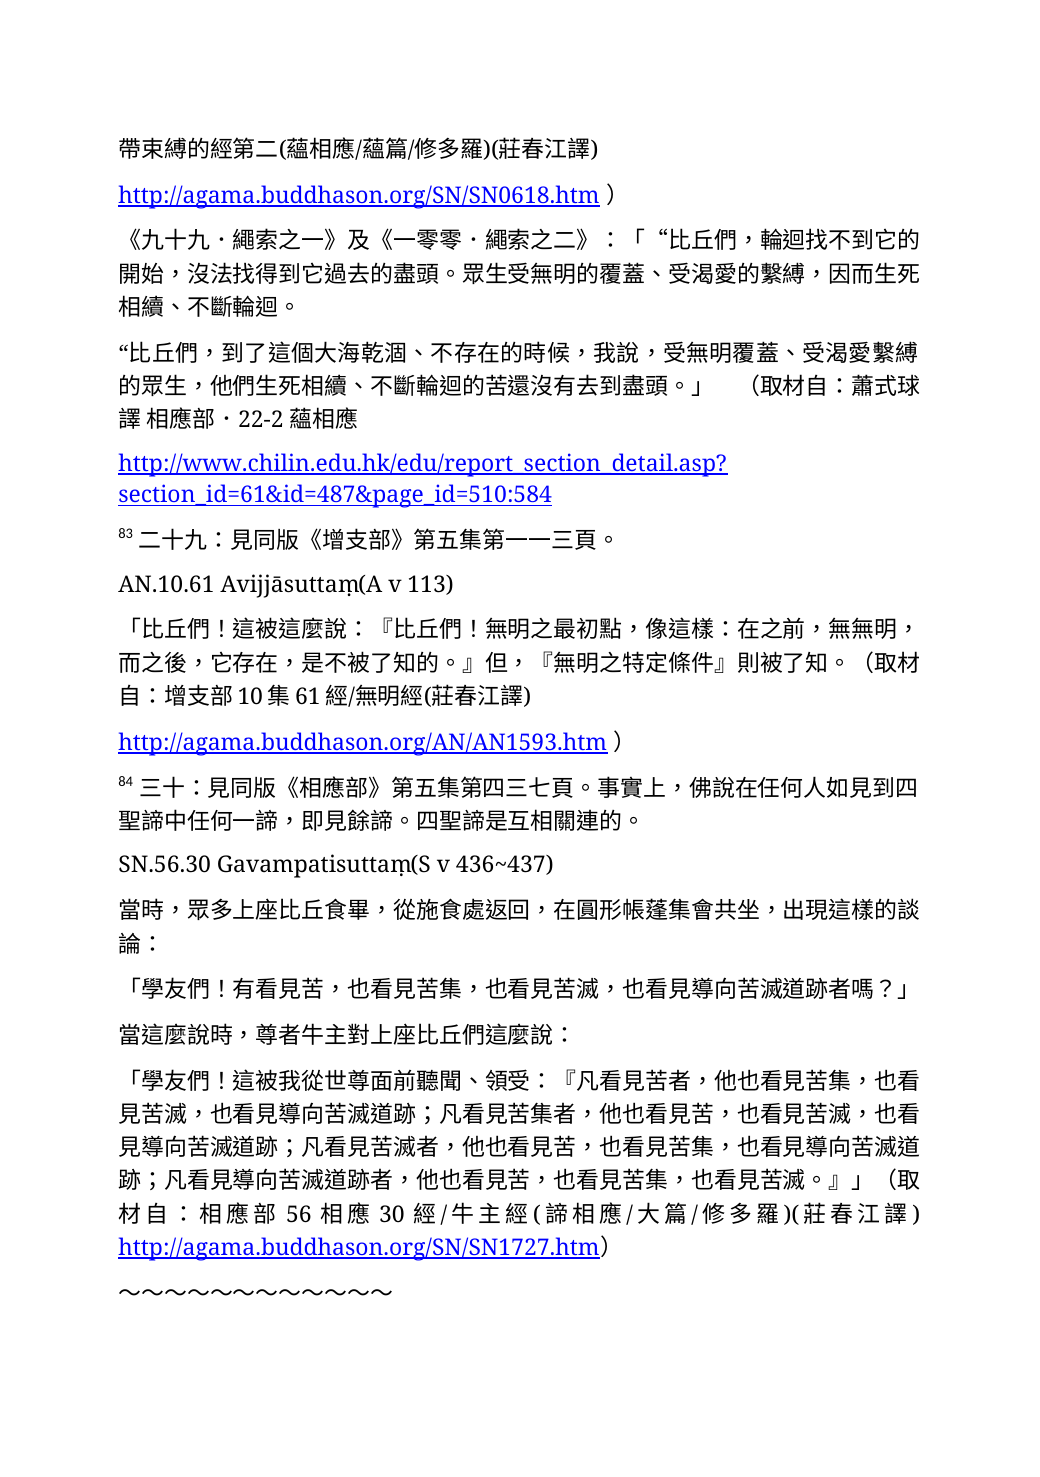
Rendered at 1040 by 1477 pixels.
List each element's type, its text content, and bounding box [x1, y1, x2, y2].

text http://agama.buddhason.org/AN/AN1593.htm ） [118, 724, 921, 757]
text “比丘們，到了這個大海乾涸、不存在的時候，我說，受無明覆蓋、受渴愛繫縛的眾生，他們生死相續、不斷輪迴的苦還沒有去到盡頭。」 （取材自：蕭式球譯 相應部．22-2 蘊相應 [118, 334, 921, 434]
text 二十九：見同版《增支部》第五集第一一三頁。 [118, 522, 921, 555]
text 「比丘們！這被這麼說：『比丘們！無明之最初點，像這樣：在之前，無無明，而之後，它存在，是不被了知的。』但，『無明之特定條件』則被了知。（取材自：增支部10集61經/無明經(莊春江譯) [118, 611, 921, 711]
text http://agama.buddhason.org/SN/SN0618.htm ） [118, 176, 921, 210]
text 三十：見同版《相應部》第五集第四三七頁。事實上，佛說在任何人如見到四聖諦中任何一諦，即見餘諦。四聖諦是互相關連的。 [118, 769, 921, 836]
text 「學友們！有看見苦，也看見苦集，也看見苦滅，也看見導向苦滅道跡者嗎？」 [118, 971, 921, 1004]
text ～～～～～～～～～～～～ [118, 1275, 921, 1308]
text 「學友們！這被我從世尊面前聽聞、領受：『凡看見苦者，他也看見苦集，也看見苦滅，也看見導向苦滅道跡；凡看見苦集者，他也看見苦，也看見苦滅，也看見導向苦滅道跡；凡看見苦滅者，他也看見苦，也看見苦集，也看見導向苦滅道跡；凡看見導向苦滅道跡者，他也看見苦，也看見苦集，也看見苦滅。』」（取材自：相應部56相應30經/牛主經(諦相應/大篇/修多羅)(莊春江譯) http://agama.buddhason.org/SN/SN1727.htm） [118, 1063, 921, 1262]
text 《九十九．繩索之一》及《一零零．繩索之二》：「“比丘們，輪迴找不到它的開始，沒法找得到它過去的盡頭。眾生受無明的覆蓋、受渴愛的繫縛，因而生死相續、不斷輪迴。 [118, 222, 921, 322]
text http://www.chilin.edu.hk/edu/report_section_detail.asp?section_id=61&id=487&page_id=510:584 [118, 447, 921, 509]
text SN.56.30 Gavampatisuttaṃ (S v 436~437) [118, 848, 921, 880]
text 帶束縛的經第二(蘊相應/蘊篇/修多羅)(莊春江譯) [118, 131, 921, 164]
text AN.10.61 Avijjāsuttaṃ (A v 113) [118, 568, 921, 599]
text 當時，眾多上座比丘食畢，從施食處返回，在圓形帳蓬集會共坐，出現這樣的談論： [118, 892, 921, 959]
text 當這麼說時，尊者牛主對上座比丘們這麼說： [118, 1017, 921, 1050]
